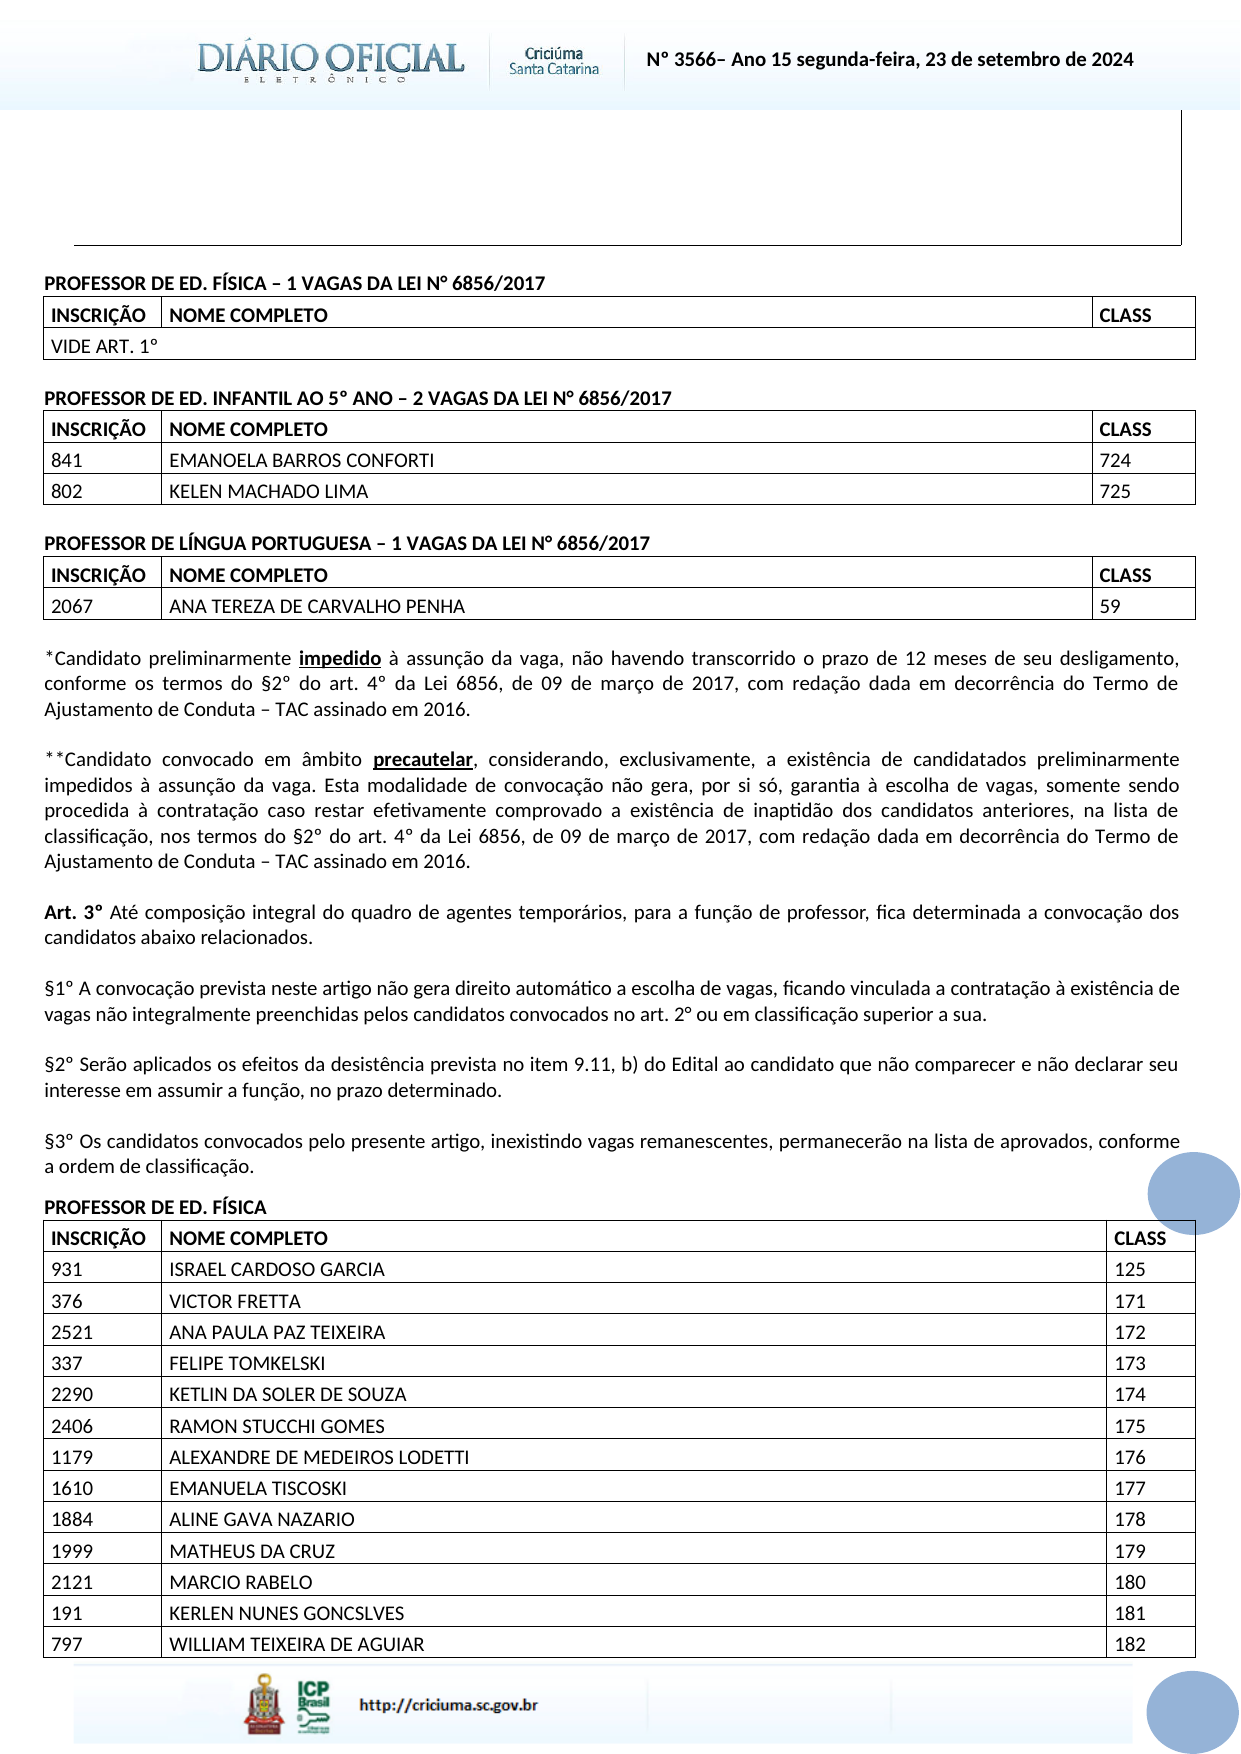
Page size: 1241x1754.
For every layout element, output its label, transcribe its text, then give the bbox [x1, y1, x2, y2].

table_cell EMANOELA BARROS CONFORTI [162, 443, 1092, 473]
table_cell 177 [1107, 1471, 1195, 1501]
table_cell 2067 [44, 588, 161, 618]
table_cell VIDE ART. 1º [44, 328, 1195, 358]
table_cell 1884 [44, 1502, 161, 1532]
text §2º Serão aplicados os efeitos da desistência prevista no item 9.11, b) do Edital ao candidato que não comparecer e não declarar seu interesse em assumir a função, no prazo determinado. [44, 1052, 1181, 1102]
table_cell MATHEUS DA CRUZ [162, 1533, 1106, 1563]
table_cell 172 [1107, 1314, 1195, 1344]
table_cell ISRAEL CARDOSO GARCIA [162, 1252, 1106, 1282]
text PROFESSOR DE ED. FÍSICA [44, 1194, 1156, 1219]
table_cell 175 [1107, 1408, 1195, 1438]
table_cell MARCIO RABELO [162, 1564, 1106, 1594]
table_cell 59 [1093, 588, 1195, 618]
text Art. 3º Até composição integral do quadro de agentes temporários, para a função de professor, fica determinada a convocação dos candidatos abaixo relacionados. [44, 899, 1181, 950]
table_cell 179 [1107, 1533, 1195, 1563]
table_cell 841 [44, 443, 161, 473]
table_cell 176 [1107, 1439, 1195, 1469]
table_cell 1999 [44, 1533, 161, 1563]
table_cell ANA PAULA PAZ TEIXEIRA [162, 1314, 1106, 1344]
table_cell 725 [1093, 474, 1195, 504]
table_cell ALEXANDRE DE MEDEIROS LODETTI [162, 1439, 1106, 1469]
table_cell 797 [44, 1627, 161, 1657]
text PROFESSOR DE ED. INFANTIL AO 5º ANO – 2 VAGAS DA LEI N° 6856/2017 [44, 385, 1181, 410]
table_cell 178 [1107, 1502, 1195, 1532]
table_cell VICTOR FRETTA [162, 1283, 1106, 1313]
text §1º A convocação prevista neste artigo não gera direito automático a escolha de vagas, ficando vinculada a contratação à existência de vagas não integralmente preenchidas pelos candidatos convocados no art. 2° ou em classificação superior a sua. [44, 975, 1181, 1026]
table_cell KETLIN DA SOLER DE SOUZA [162, 1377, 1106, 1407]
table_cell 2406 [44, 1408, 161, 1438]
table_cell 180 [1107, 1564, 1195, 1594]
table_cell 173 [1107, 1346, 1195, 1376]
text §3º Os candidatos convocados pelo presente artigo, inexistindo vagas remanescentes, permanecerão na lista de aprovados, conforme a ordem de classificação. [44, 1128, 1181, 1179]
text **Candidato convocado em âmbito precautelar, considerando, exclusivamente, a existência de candidatados preliminarmente impedidos à assunção da vaga. Esta modalidade de convocação não gera, por si só, garantia à escolha de vagas, somente sendo procedida à contratação caso restar efetivamente comprovado a existência de inaptidão dos candidatos anteriores, na lista de classificação, nos termos do §2º do art. 4º da Lei 6856, de 09 de março de 2017, com redação dada em decorrência do Termo de Ajustamento de Conduta – TAC assinado em 2016. [44, 747, 1181, 874]
table_cell 1610 [44, 1471, 161, 1501]
table_cell WILLIAM TEIXEIRA DE AGUIAR [162, 1627, 1106, 1657]
table_header INSCRIÇÃO [44, 1221, 161, 1251]
table_cell KERLEN NUNES GONCSLVES [162, 1596, 1106, 1626]
table_header NOME COMPLETO [162, 297, 1092, 327]
table_cell 181 [1107, 1596, 1195, 1626]
table_header CLASS [1107, 1221, 1195, 1251]
table_header NOME COMPLETO [162, 411, 1092, 442]
table_cell 182 [1107, 1627, 1195, 1657]
table_cell 337 [44, 1346, 161, 1376]
table_header INSCRIÇÃO [44, 557, 161, 587]
text PROFESSOR DE LÍNGUA PORTUGUESA – 1 VAGAS DA LEI N° 6856/2017 [44, 531, 1181, 556]
table_header INSCRIÇÃO [44, 297, 161, 327]
table_header NOME COMPLETO [162, 1221, 1106, 1251]
table_cell 174 [1107, 1377, 1195, 1407]
table_header CLASS [1093, 557, 1195, 587]
table_cell 1179 [44, 1439, 161, 1469]
table_cell 724 [1093, 443, 1195, 473]
table_cell 171 [1107, 1283, 1195, 1313]
text *Candidato preliminarmente impedido à assunção da vaga, não havendo transcorrido o prazo de 12 meses de seu desligamento, conforme os termos do §2º do art. 4º da Lei 6856, de 09 de março de 2017, com redação dada em decorrência do Termo de Ajustamento de Conduta – TAC assinado em 2016. [44, 645, 1181, 721]
table_cell 376 [44, 1283, 161, 1313]
table_cell 2121 [44, 1564, 161, 1594]
table_cell 191 [44, 1596, 161, 1626]
table_cell 2290 [44, 1377, 161, 1407]
table_cell EMANUELA TISCOSKI [162, 1471, 1106, 1501]
table_header INSCRIÇÃO [44, 411, 161, 442]
table_cell 2521 [44, 1314, 161, 1344]
table_cell ANA TEREZA DE CARVALHO PENHA [162, 588, 1092, 618]
table_header CLASS [1093, 297, 1195, 327]
table_header NOME COMPLETO [162, 557, 1092, 587]
table_cell 802 [44, 474, 161, 504]
table_header CLASS [1093, 411, 1195, 442]
table_cell RAMON STUCCHI GOMES [162, 1408, 1106, 1438]
table_cell FELIPE TOMKELSKI [162, 1346, 1106, 1376]
table_cell 125 [1107, 1252, 1195, 1282]
table_cell KELEN MACHADO LIMA [162, 474, 1092, 504]
table_cell 931 [44, 1252, 161, 1282]
table_cell ALINE GAVA NAZARIO [162, 1502, 1106, 1532]
text PROFESSOR DE ED. FÍSICA – 1 VAGAS DA LEI N° 6856/2017 [44, 271, 1181, 296]
